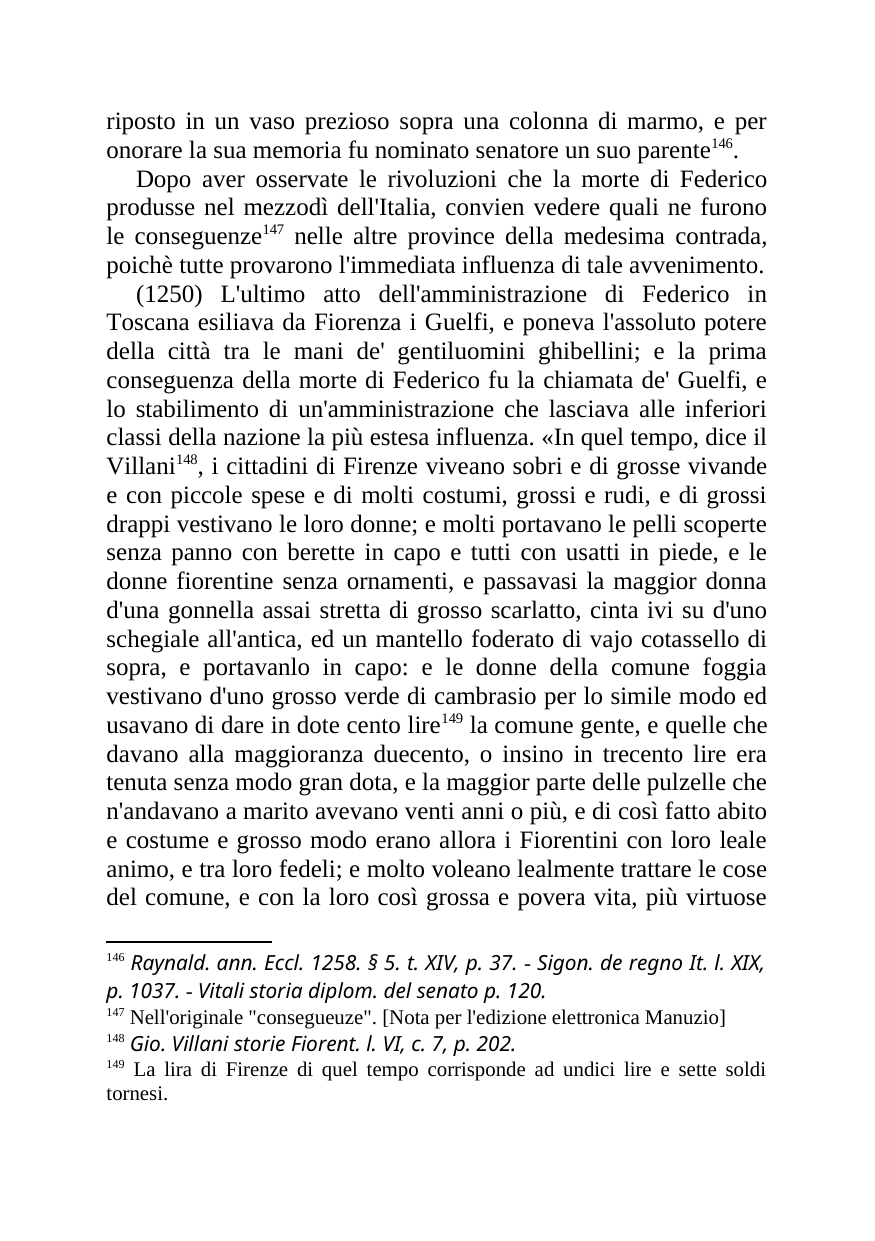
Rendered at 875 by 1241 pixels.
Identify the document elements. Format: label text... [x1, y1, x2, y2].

text Nell'originale "consegueuze". [Nota per l'edizione elettronica Manuzio] [106, 1004, 768, 1029]
text riposto in un vaso prezioso sopra una colonna di marmo, e per onorare la sua memoria fu nominato senatore un suo parente. [106, 106, 768, 164]
text (1250) L'ultimo atto dell'amministrazione di Federico in Toscana esiliava da Fiorenza i Guelfi, e poneva l'assoluto potere della città tra le mani de' gentiluomini ghibellini; e la prima conseguenza della morte di Federico fu la chiamata de' Guelfi, e lo stabilimento di un'amministrazione che lasciava alle inferiori classi della nazione la più estesa influenza. «In quel tempo, dice il Villani, i cittadini di Firenze viveano sobri e di grosse vivande e con piccole spese e di molti costumi, grossi e rudi, e di grossi drappi vestivano le loro donne; e molti portavano le pelli scoperte senza panno con berette in capo e tutti con usatti in piede, e le donne fiorentine senza ornamenti, e passavasi la maggior donna d'una gonnella assai stretta di grosso scarlatto, cinta ivi su d'uno schegiale all'antica, ed un mantello foderato di vajo cotassello di sopra, e portavanlo in capo: e le donne della comune foggia vestivano d'uno grosso verde di cambrasio per lo simile modo ed usavano di dare in dote cento lire la comune gente, e quelle che davano alla maggioranza duecento, o insino in trecento lire era tenuta senza modo gran dota, e la maggior parte delle pulzelle che n'andavano a marito avevano venti anni o più, e di così fatto abito e costume e grosso modo erano allora i Fiorentini con loro leale animo, e tra loro fedeli; e molto voleano lealmente trattare le cose del comune, e con la loro così grossa e povera vita, più virtuose [106, 279, 768, 911]
text Raynald. ann. Eccl. 1258. § 5. t. XIV, p. 37. - Sigon. de regno It. l. XIX, p. 1037. - Vitali storia diplom. del senato p. 120. [106, 948, 768, 1004]
text La lira di Firenze di quel tempo corrisponde ad undici lire e sette soldi tornesi. [106, 1057, 768, 1105]
text Gio. Villani storie Fiorent. l. VI, c. 7, p. 202. [106, 1029, 768, 1057]
text Dopo aver osservate le rivoluzioni che la morte di Federico produsse nel mezzodì dell'Italia, convien vedere quali ne furono le conseguenze nelle altre province della medesima contrada, poichè tutte provarono l'immediata influenza di tale avvenimento. [106, 164, 768, 279]
